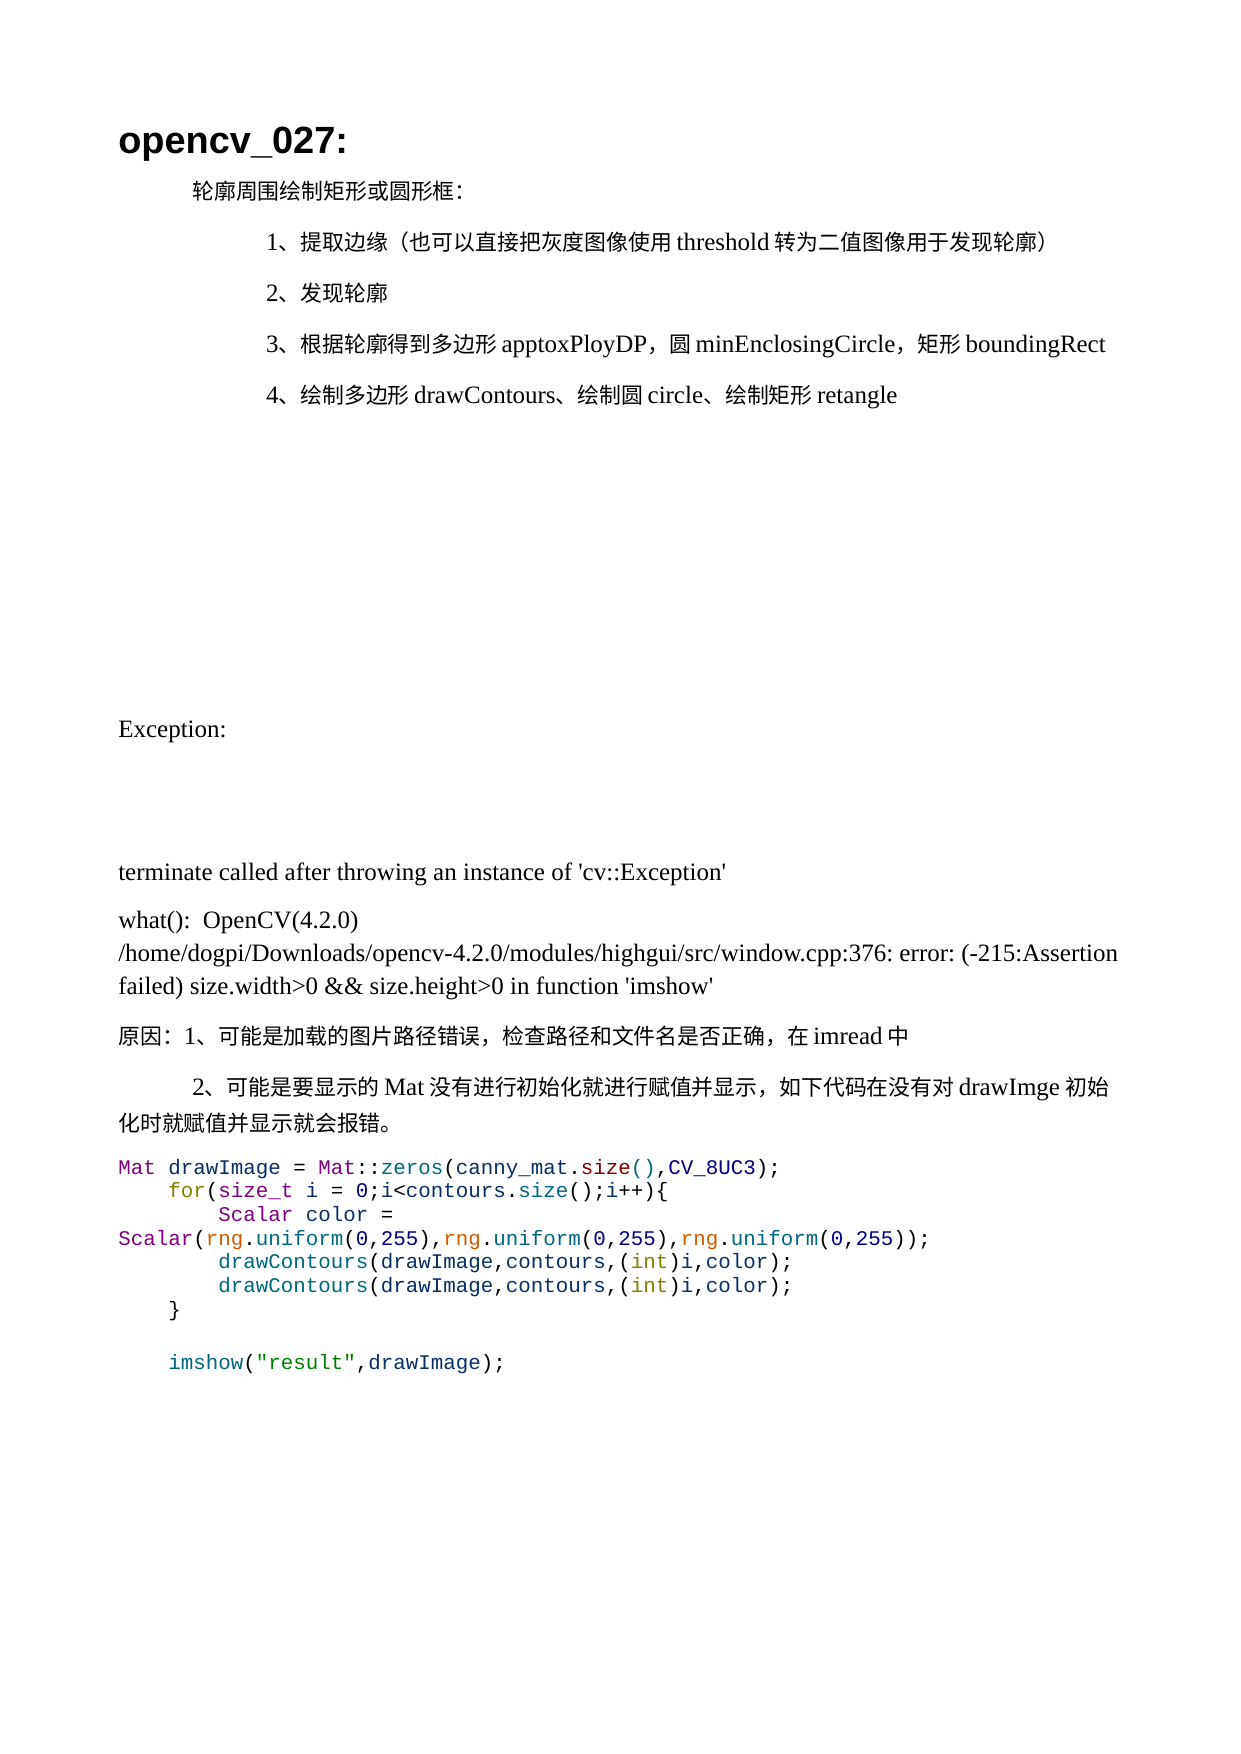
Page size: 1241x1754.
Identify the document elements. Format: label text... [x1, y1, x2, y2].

text 1、提取边缘（也可以直接把灰度图像使用threshold转为二值图像用于发现轮廓） [118, 225, 1122, 257]
text 轮廓周围绘制矩形或圆形框： [118, 174, 1122, 206]
text Scalar color = Scalar(rng.uniform(0,255),rng.uniform(0,255),rng.uniform(0,255)); [118, 1204, 1122, 1251]
text 原因：1、可能是加载的图片路径错误，检查路径和文件名是否正确，在imread中 [118, 1019, 1122, 1050]
text 2、发现轮廓 [118, 276, 1122, 308]
text Mat drawImage = Mat::zeros(canny_mat.size(),CV_8UC3); [118, 1157, 1122, 1181]
text what(): OpenCV(4.2.0) /home/dogpi/Downloads/opencv-4.2.0/modules/highgui/src/window.cpp:376: error: (-215:Assertion failed) size.width>0 && size.height>0 in function 'imshow' [118, 905, 1122, 1000]
text Exception: [118, 714, 1122, 743]
text drawContours(drawImage,contours,(int)i,color); [118, 1275, 1122, 1299]
text } [118, 1299, 1122, 1322]
subtitle opencv_027: [118, 118, 1122, 162]
text terminate called after throwing an instance of 'cv::Exception' [118, 857, 1122, 886]
text 4、绘制多边形drawContours、绘制圆circle、绘制矩形retangle [118, 378, 1122, 410]
text 2、可能是要显示的Mat没有进行初始化就进行赋值并显示，如下代码在没有对drawImge初始化时就赋值并显示就会报错。 [118, 1069, 1122, 1138]
text imshow("result",drawImage); [118, 1352, 1122, 1376]
text 3、根据轮廓得到多边形apptoxPloyDP，圆minEnclosingCircle，矩形boundingRect [118, 327, 1122, 359]
text drawContours(drawImage,contours,(int)i,color); [118, 1251, 1122, 1275]
text for(size_t i = 0;i<contours.size();i++){ [118, 1181, 1122, 1204]
